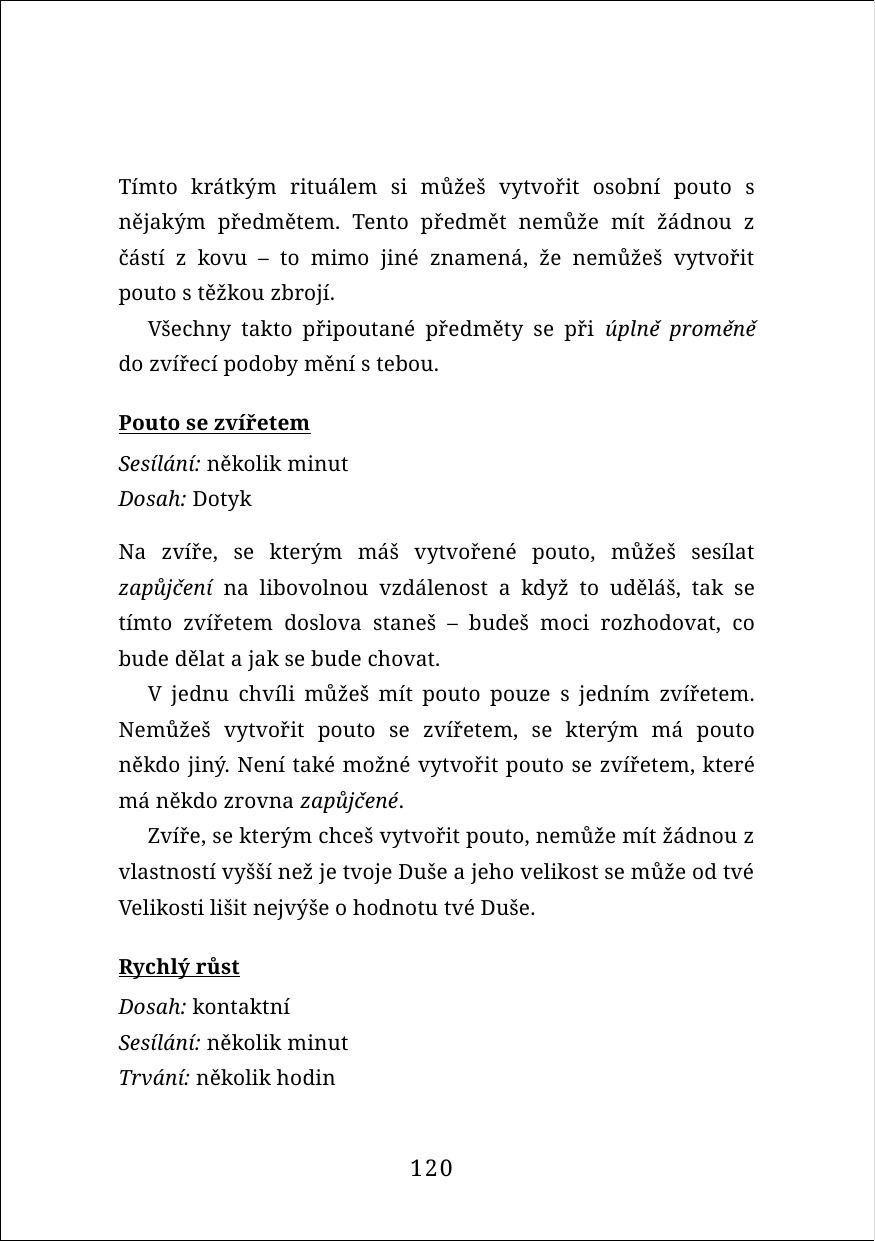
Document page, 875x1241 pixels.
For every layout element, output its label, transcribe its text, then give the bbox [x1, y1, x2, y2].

text Tímto krátkým rituálem si můžeš vytvořit osobní pouto s nějakým předmětem. Tento předmět nemůže mít žádnou z částí z kovu – to mimo jiné znamená, že nemůžeš vytvořit pouto s těžkou zbrojí. Všechny takto připoutané předměty se při úplně proměně do zvířecí podoby mění s tebou. [118, 172, 756, 378]
subtitle Rychlý růst [118, 952, 756, 980]
text Dosah: kontaktní Sesílání: několik minut Trvání: několik hodin [118, 992, 756, 1092]
subtitle Pouto se zvířetem [118, 408, 756, 437]
text Na zvíře, se kterým máš vytvořené pouto, můžeš sesílat zapůjčení na libovolnou vzdálenost a když to uděláš, tak se tímto zvířetem doslova staneš – budeš moci rozhodovat, co bude dělat a jak se bude chovat. V jednu chvíli můžeš mít pouto pouze s jedním zvířetem. Nemůžeš vytvořit pouto se zvířetem, se kterým má pouto někdo jiný. Není také možné vytvořit pouto se zvířetem, které má někdo zrovna zapůjčené. Zvíře, se kterým chceš vytvořit pouto, nemůže mít žádnou z vlastností vyšší než je tvoje Duše a jeho velikost se může od tvé Velikosti lišit nejvýše o hodnotu tvé Duše. [118, 537, 756, 921]
text Sesílání: několik minut Dosah: Dotyk [118, 449, 756, 513]
